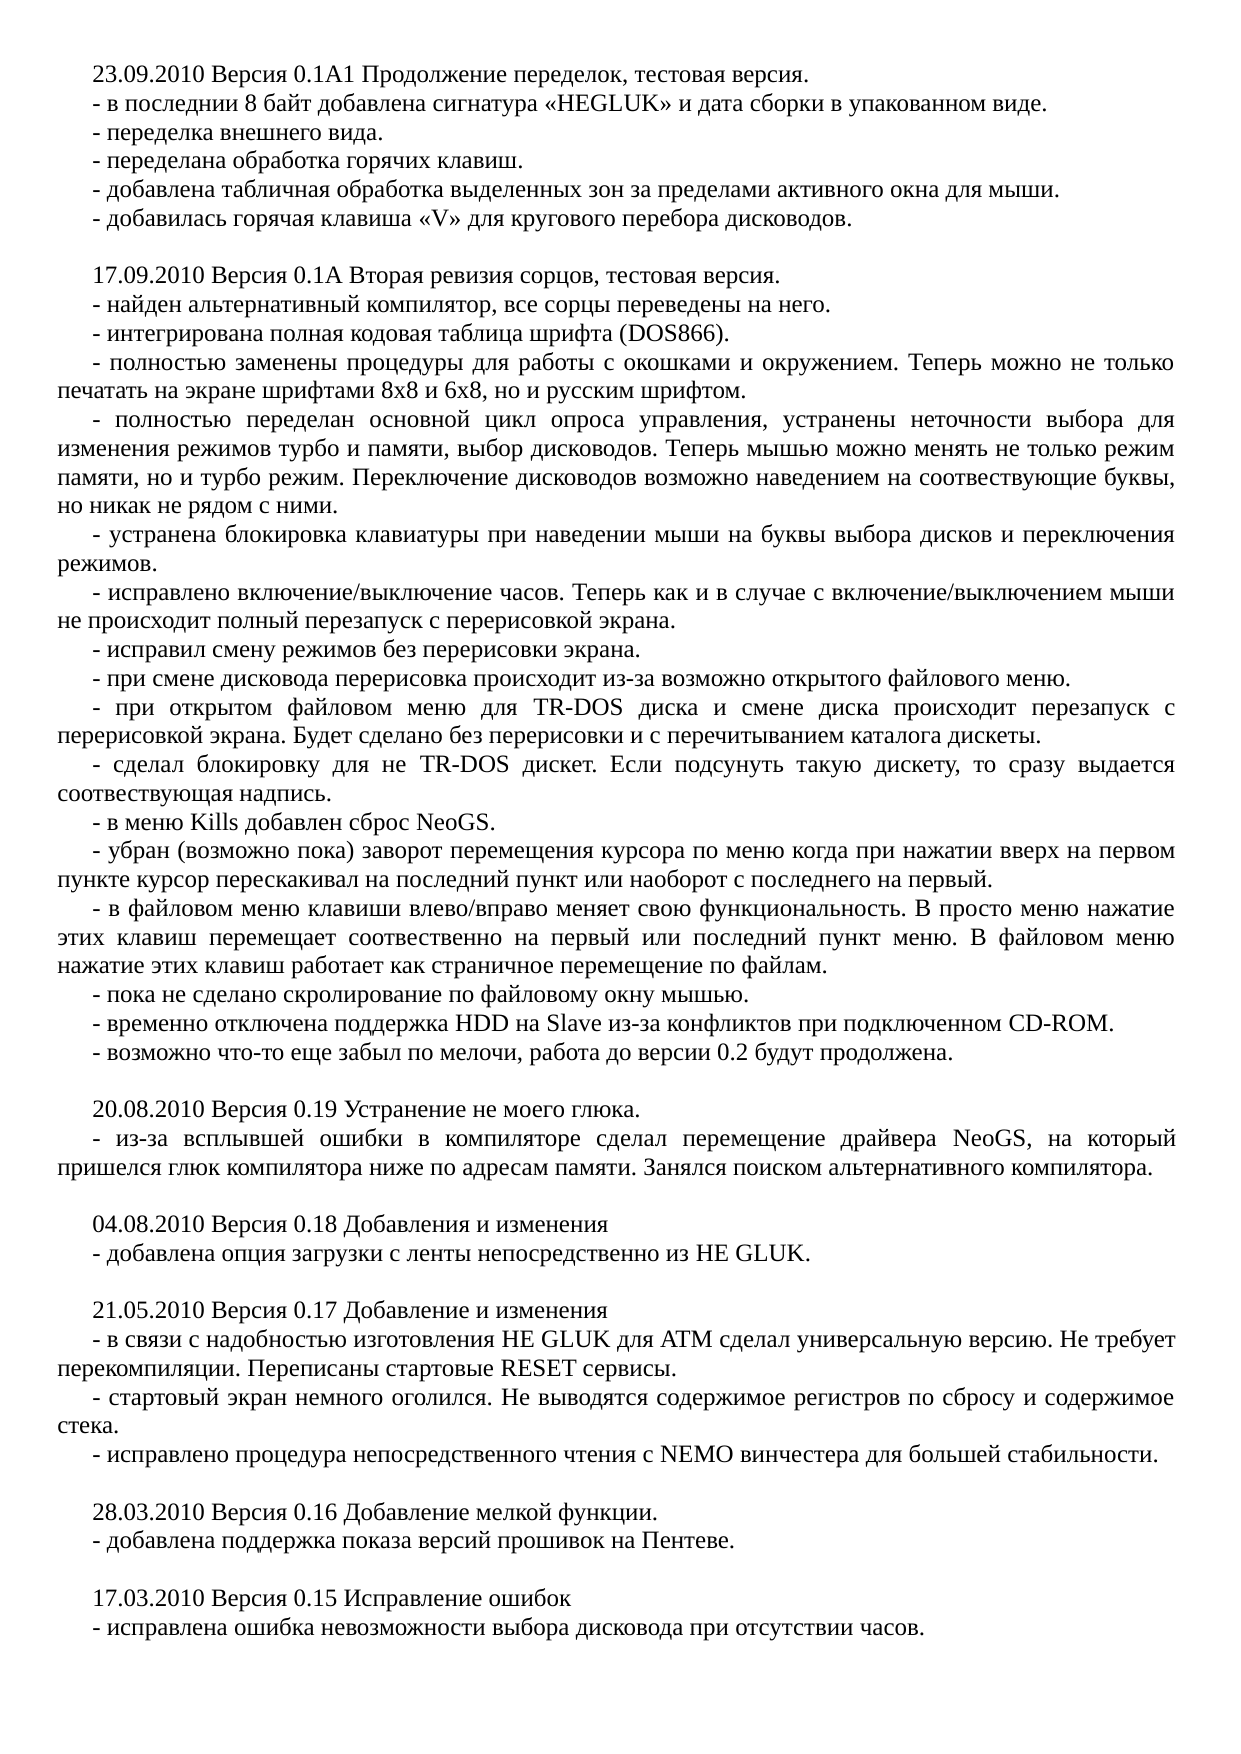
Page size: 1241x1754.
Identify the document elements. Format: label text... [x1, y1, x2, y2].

text - в последнии 8 байт добавлена сигнатура «HEGLUK» и дата сборки в упакованном виде. [57, 88, 1176, 117]
text - сделал блокировку для не TR-DOS дискет. Если подсунуть такую дискету, то сразу выдается соотвествующая надпись. [57, 749, 1176, 807]
text 17.03.2010 Версия 0.15 Исправление ошибок [57, 1583, 1176, 1612]
text 17.09.2010 Версия 0.1А Вторая ревизия сорцов, тестовая версия. [57, 261, 1176, 289]
text - при смене дисковода перерисовка происходит из-за возможно открытого файлового меню. [57, 663, 1176, 692]
text - добавлена поддержка показа версий прошивок на Пентеве. [57, 1526, 1176, 1554]
text - интегрирована полная кодовая таблица шрифта (DOS866). [57, 318, 1176, 347]
text - устранена блокировка клавиатуры при наведении мыши на буквы выбора дисков и переключения режимов. [57, 519, 1176, 577]
text - добавлена опция загрузки с ленты непосредственно из HE GLUK. [57, 1238, 1176, 1267]
text - пока не сделано скролирование по файловому окну мышью. [57, 979, 1176, 1008]
text - переделка внешнего вида. [57, 117, 1176, 146]
text - временно отключена поддержка HDD на Slave из-за конфликтов при подключенном CD-ROM. [57, 1008, 1176, 1037]
text - из-за всплывшей ошибки в компиляторе сделал перемещение драйвера NeoGS, на который пришелся глюк компилятора ниже по адресам памяти. Занялся поиском альтернативного компилятора. [57, 1123, 1176, 1181]
text 21.05.2010 Версия 0.17 Добавление и изменения [57, 1296, 1176, 1324]
text 23.09.2010 Версия 0.1A1 Продолжение переделок, тестовая версия. [57, 59, 1176, 88]
text - исправлено включение/выключение часов. Теперь как и в случае с включение/выключением мыши не происходит полный перезапуск с перерисовкой экрана. [57, 577, 1176, 634]
text 20.08.2010 Версия 0.19 Устранение не моего глюка. [57, 1094, 1176, 1123]
text - полностью переделан основной цикл опроса управления, устранены неточности выбора для изменения режимов турбо и памяти, выбор дисководов. Теперь мышью можно менять не только режим памяти, но и турбо режим. Переключение дисководов возможно наведением на соотвествующие буквы, но никак не рядом с ними. [57, 404, 1176, 519]
text - в связи с надобностью изготовления HE GLUK для ATM сделал универсальную версию. Не требует перекомпиляции. Переписаны стартовые RESET сервисы. [57, 1324, 1176, 1382]
text - стартовый экран немного оголился. Не выводятся содержимое регистров по сбросу и содержимое стека. [57, 1382, 1176, 1439]
text - возможно что-то еще забыл по мелочи, работа до версии 0.2 будут продолжена. [57, 1037, 1176, 1066]
text - убран (возможно пока) заворот перемещения курсора по меню когда при нажатии вверх на первом пункте курсор перескакивал на последний пункт или наоборот с последнего на первый. [57, 836, 1176, 893]
text - добавилась горячая клавиша «V» для кругового перебора дисководов. [57, 203, 1176, 232]
text 28.03.2010 Версия 0.16 Добавление мелкой функции. [57, 1497, 1176, 1526]
text - найден альтернативный компилятор, все сорцы переведены на него. [57, 289, 1176, 318]
text - исправлено процедура непосредственного чтения с NEMO винчестера для большей стабильности. [57, 1439, 1176, 1468]
text - в файловом меню клавиши влево/вправо меняет свою функциональность. В просто меню нажатие этих клавиш перемещает соотвественно на первый или последний пункт меню. В файловом меню нажатие этих клавиш работает как страничное перемещение по файлам. [57, 893, 1176, 979]
text - полностью заменены процедуры для работы с окошками и окружением. Теперь можно не только печатать на экране шрифтами 8х8 и 6х8, но и русским шрифтом. [57, 347, 1176, 404]
text - переделана обработка горячих клавиш. [57, 146, 1176, 174]
text 04.08.2010 Версия 0.18 Добавления и изменения [57, 1209, 1176, 1238]
text - исправлена ошибка невозможности выбора дисковода при отсутствии часов. [57, 1612, 1176, 1641]
text - в меню Kills добавлен сброс NeoGS. [57, 807, 1176, 836]
text - добавлена табличная обработка выделенных зон за пределами активного окна для мыши. [57, 174, 1176, 203]
text - при открытом файловом меню для TR-DOS диска и смене диска происходит перезапуск с перерисовкой экрана. Будет сделано без перерисовки и с перечитыванием каталога дискеты. [57, 692, 1176, 749]
text - исправил смену режимов без перерисовки экрана. [57, 634, 1176, 663]
